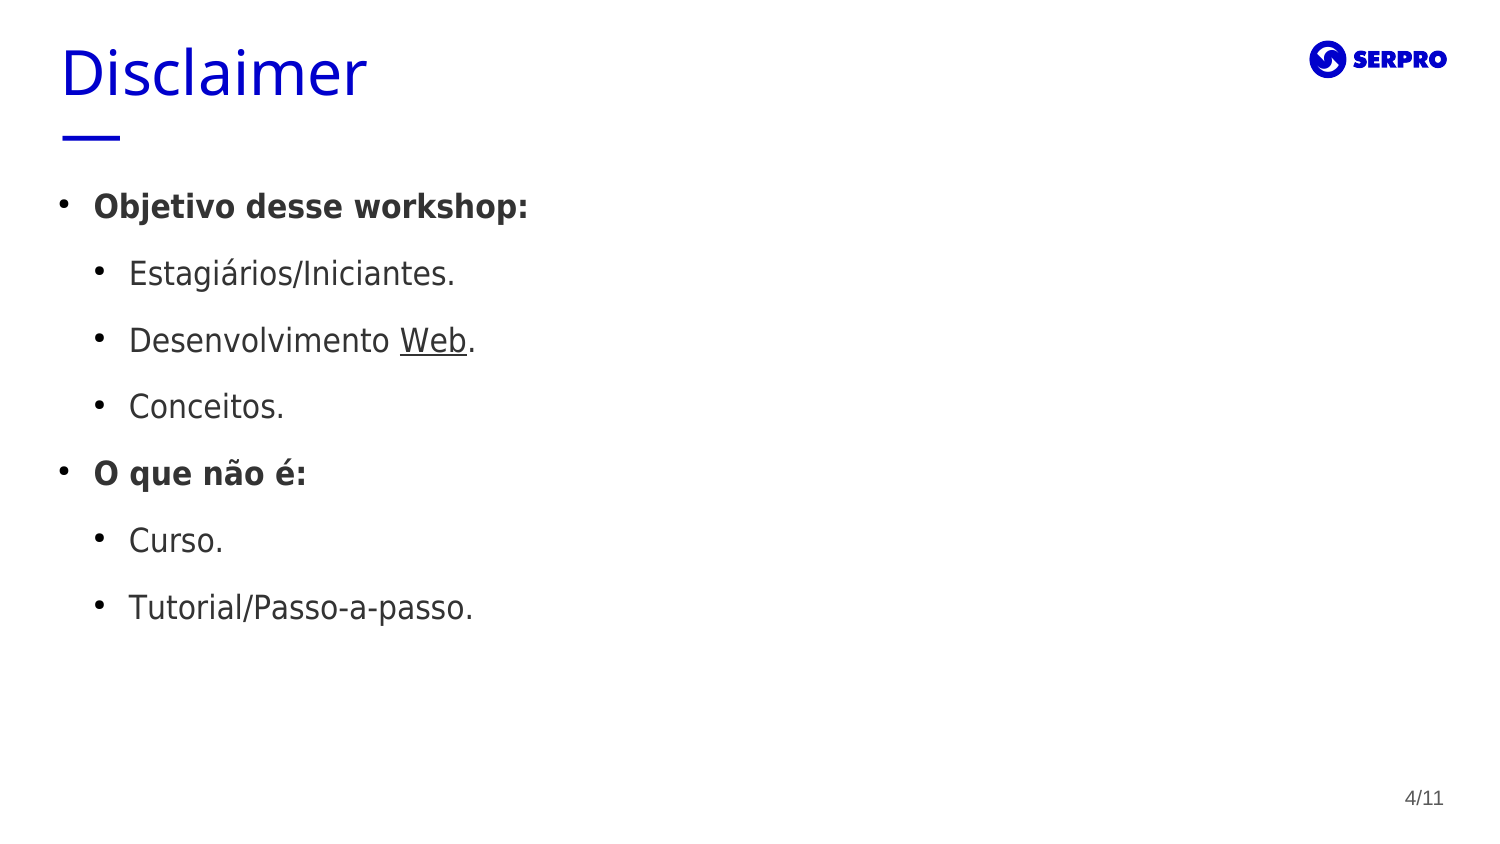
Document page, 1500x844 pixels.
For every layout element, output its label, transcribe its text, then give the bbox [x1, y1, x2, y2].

title Disclaimer — [45, 32, 1191, 129]
text_box Objetivo desse workshop: Estagiários/Iniciantes. Desenvolvimento Web. Conceitos. O que não é: Curso. Tutorial/Passo-a-passo. [58, 179, 1351, 244]
slide_number 6/11 [1389, 764, 1480, 830]
picture [1306, 37, 1450, 82]
